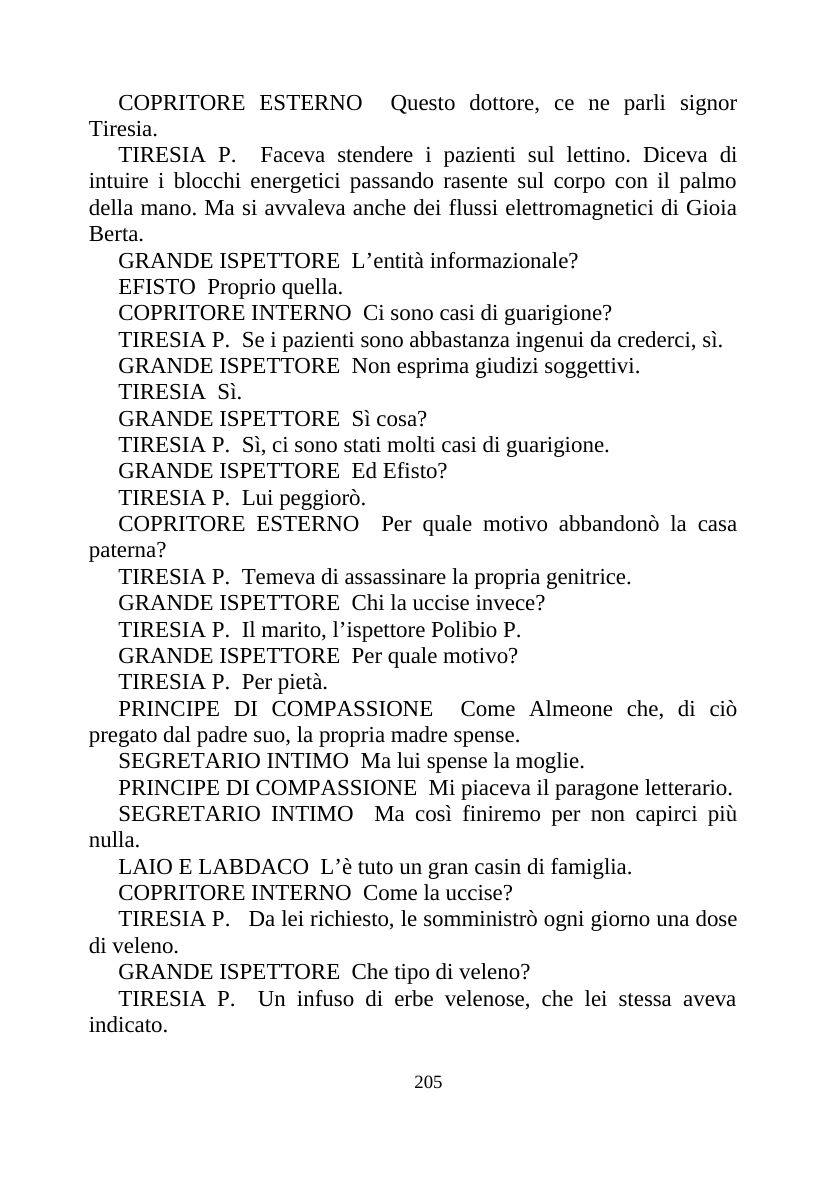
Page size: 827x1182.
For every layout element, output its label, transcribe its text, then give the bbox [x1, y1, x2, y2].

text TIRESIA P. Per pietà. [89, 668, 738, 695]
text TIRESIA Sì. [89, 378, 738, 405]
text TIRESIA P. Temeva di assassinare la propria genitrice. [89, 563, 738, 589]
text PRINCIPE DI COMPASSIONE Come Almeone che, di ciò pregato dal padre suo, la propria madre spense. [89, 695, 738, 747]
text EFISTO Proprio quella. [89, 273, 738, 299]
text GRANDE ISPETTORE Che tipo di veleno? [89, 958, 738, 984]
text SEGRETARIO INTIMO Ma così finiremo per non capirci più nulla. [89, 800, 738, 853]
text TIRESIA P. Lui peggiorò. [89, 484, 738, 510]
text GRANDE ISPETTORE Per quale motivo? [89, 642, 738, 668]
text SEGRETARIO INTIMO Ma lui spense la moglie. [89, 747, 738, 774]
text TIRESIA P. Da lei richiesto, le somministrò ogni giorno una dose di veleno. [89, 906, 738, 958]
text TIRESIA P. Faceva stendere i pazienti sul lettino. Diceva di intuire i blocchi energetici passando rasente sul corpo con il palmo della mano. Ma si avvaleva anche dei flussi elettromagnetici di Gioia Berta. [89, 141, 738, 247]
text LAIO E LABDACO L’è tuto un gran casin di famiglia. [89, 853, 738, 879]
text TIRESIA P. Un infuso di erbe velenose, che lei stessa aveva indicato. [89, 984, 738, 1037]
text COPRITORE ESTERNO Questo dottore, ce ne parli signor Tiresia. [89, 88, 738, 141]
text TIRESIA P. Il marito, l’ispettore Polibio P. [89, 616, 738, 642]
text TIRESIA P. Se i pazienti sono abbastanza ingenui da crederci, sì. [89, 326, 738, 352]
text TIRESIA P. Sì, ci sono stati molti casi di guarigione. [89, 431, 738, 457]
text GRANDE ISPETTORE L’entità informazionale? [89, 247, 738, 273]
text PRINCIPE DI COMPASSIONE Mi piaceva il paragone letterario. [89, 774, 738, 800]
text COPRITORE ESTERNO Per quale motivo abbandonò la casa paterna? [89, 510, 738, 563]
text COPRITORE INTERNO Come la uccise? [89, 879, 738, 906]
text GRANDE ISPETTORE Sì cosa? [89, 405, 738, 431]
text GRANDE ISPETTORE Chi la uccise invece? [89, 589, 738, 616]
text GRANDE ISPETTORE Non esprima giudizi soggettivi. [89, 352, 738, 378]
text COPRITORE INTERNO Ci sono casi di guarigione? [89, 299, 738, 326]
text GRANDE ISPETTORE Ed Efisto? [89, 457, 738, 484]
